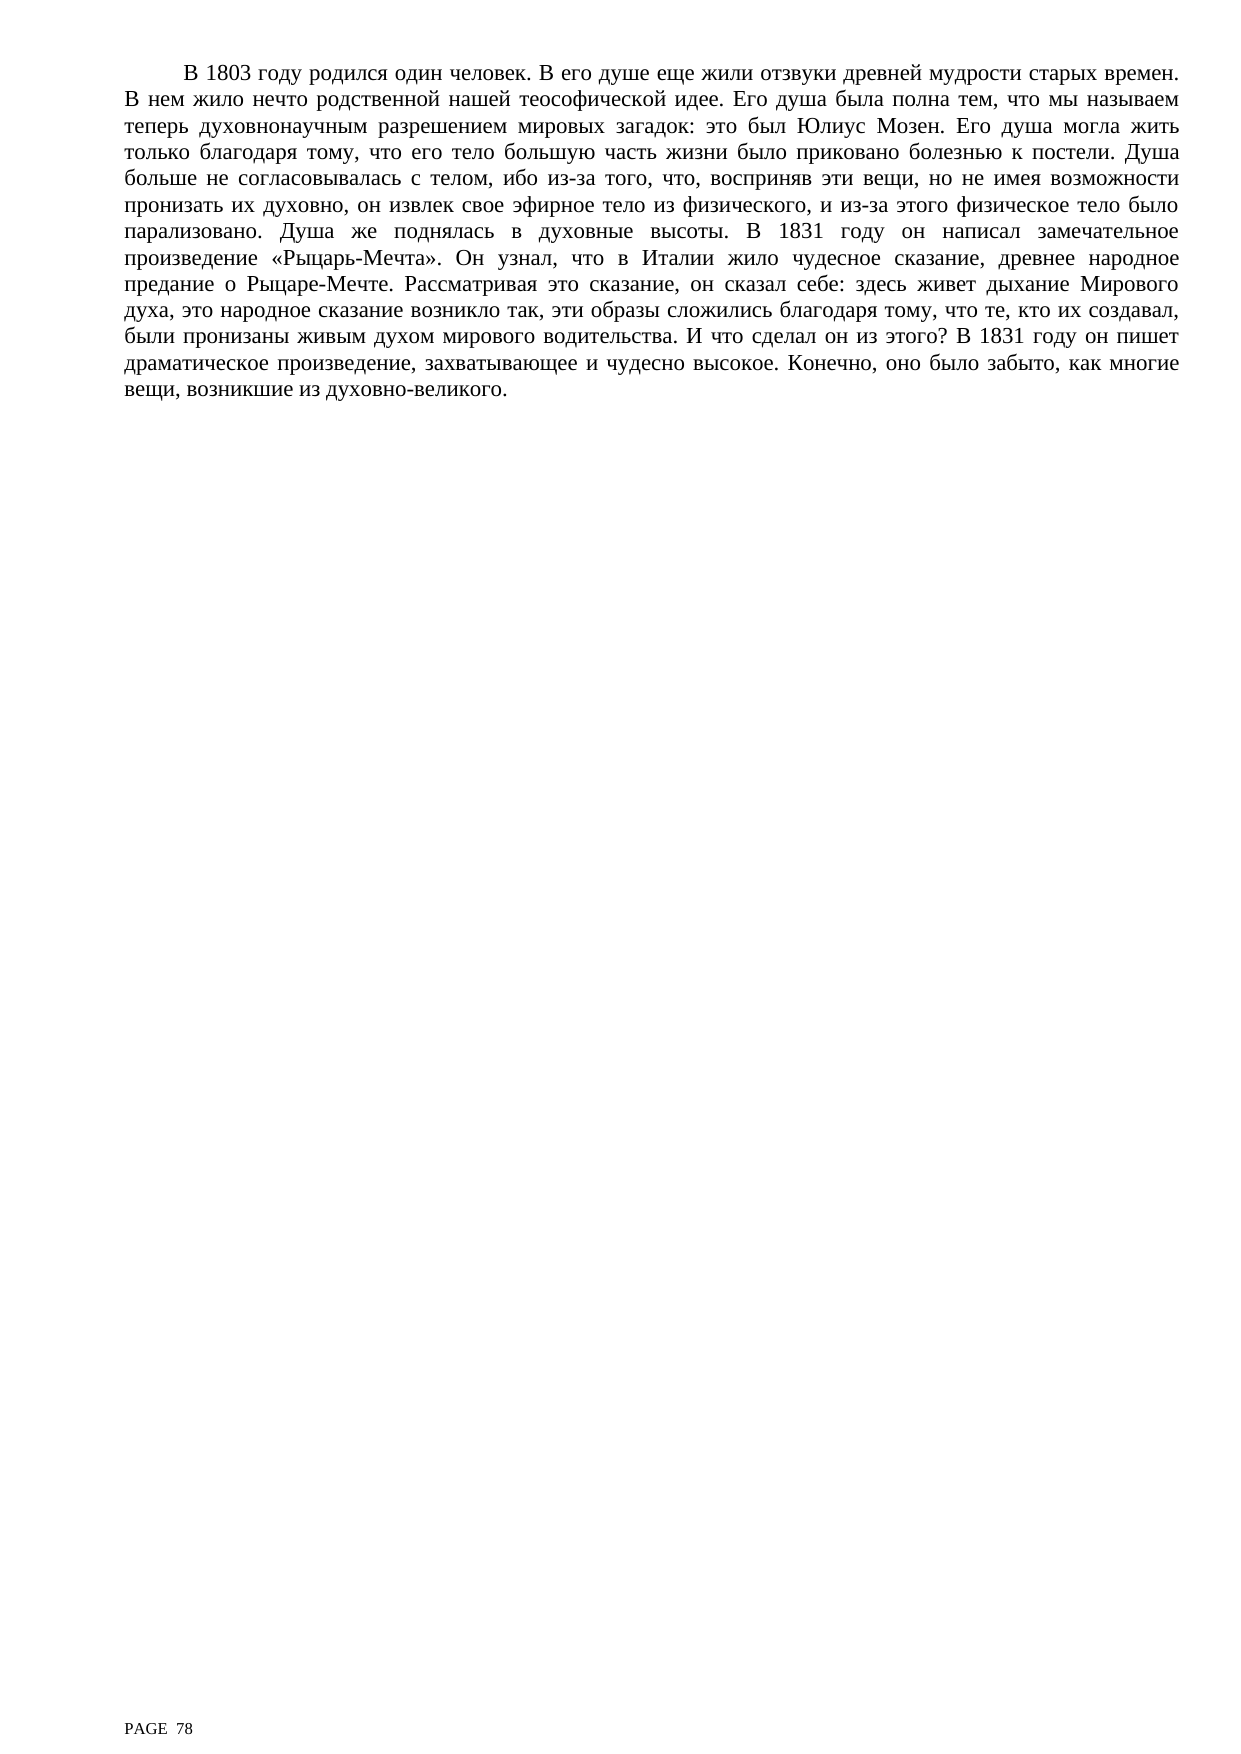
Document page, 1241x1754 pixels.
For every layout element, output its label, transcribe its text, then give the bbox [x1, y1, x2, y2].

text В 1803 году родился один человек. В его душе еще жили отзвуки древней мудрости старых времен. В нем жило нечто родственной нашей теософической идее. Его душа была полна тем, что мы называем теперь духовнонаучным разрешением мировых загадок: это был Юлиус Мозен. Его душа могла жить только благодаря тому, что его тело большую часть жизни было приковано болезнью к постели. Душа больше не согласовывалась с телом, ибо из-за того, что, восприняв эти вещи, но не имея возможности пронизать их духовно, он извлек свое эфирное тело из физического, и из-за этого физическое тело было парализовано. Душа же поднялась в духовные высоты. В 1831 году он написал замечательное произведение «Рыцарь-Мечта». Он узнал, что в Италии жило чудесное сказание, древнее народное предание о Рыцаре-Мечте. Рассматривая это сказание, он сказал себе: здесь живет дыхание Мирового духа, это народное сказание возникло так, эти образы сложились благодаря тому, что те, кто их создавал, были пронизаны живым духом мирового водительства. И что сделал он из этого? В 1831 году он пишет драматическое произведение, захватывающее и чудесно высокое. Конечно, оно было забыто, как многие вещи, возникшие из духовно-великого. [124, 59, 1181, 402]
